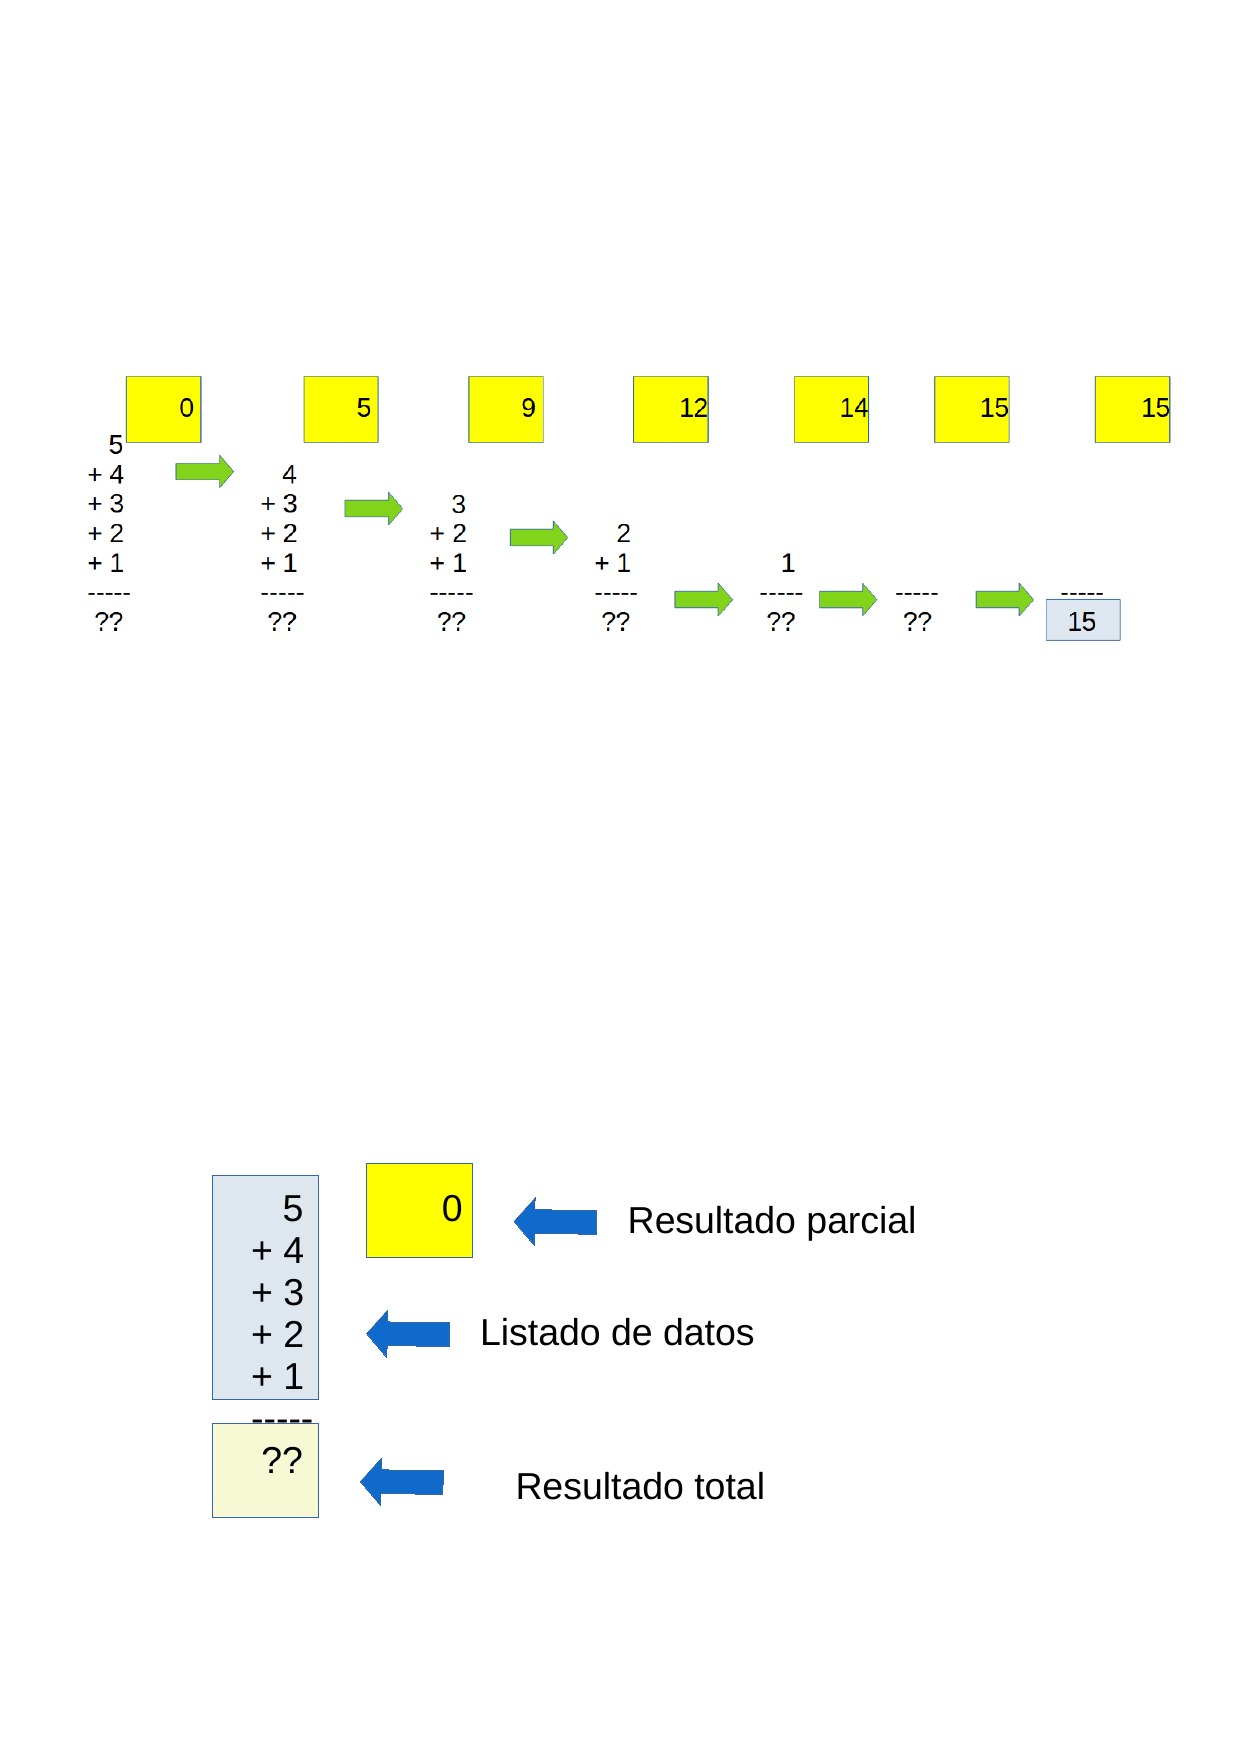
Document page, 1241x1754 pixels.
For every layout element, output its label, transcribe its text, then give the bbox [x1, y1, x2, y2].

text_box [212, 1175, 236, 1400]
text_box [360, 1458, 444, 1506]
text_box [366, 1310, 450, 1358]
picture [61, 344, 1184, 660]
text_box [514, 1197, 597, 1246]
text_box [212, 1423, 236, 1518]
text_box 0 [395, 1138, 491, 1247]
text_box 5 + 4 + 3 + 2 + 1 ----- ?? [236, 1138, 331, 1571]
text_box Listado de datos [465, 1304, 833, 1361]
text_box Resultado total [500, 1457, 869, 1515]
text_box Resultado parcial [612, 1191, 981, 1249]
text_box [366, 1163, 473, 1258]
